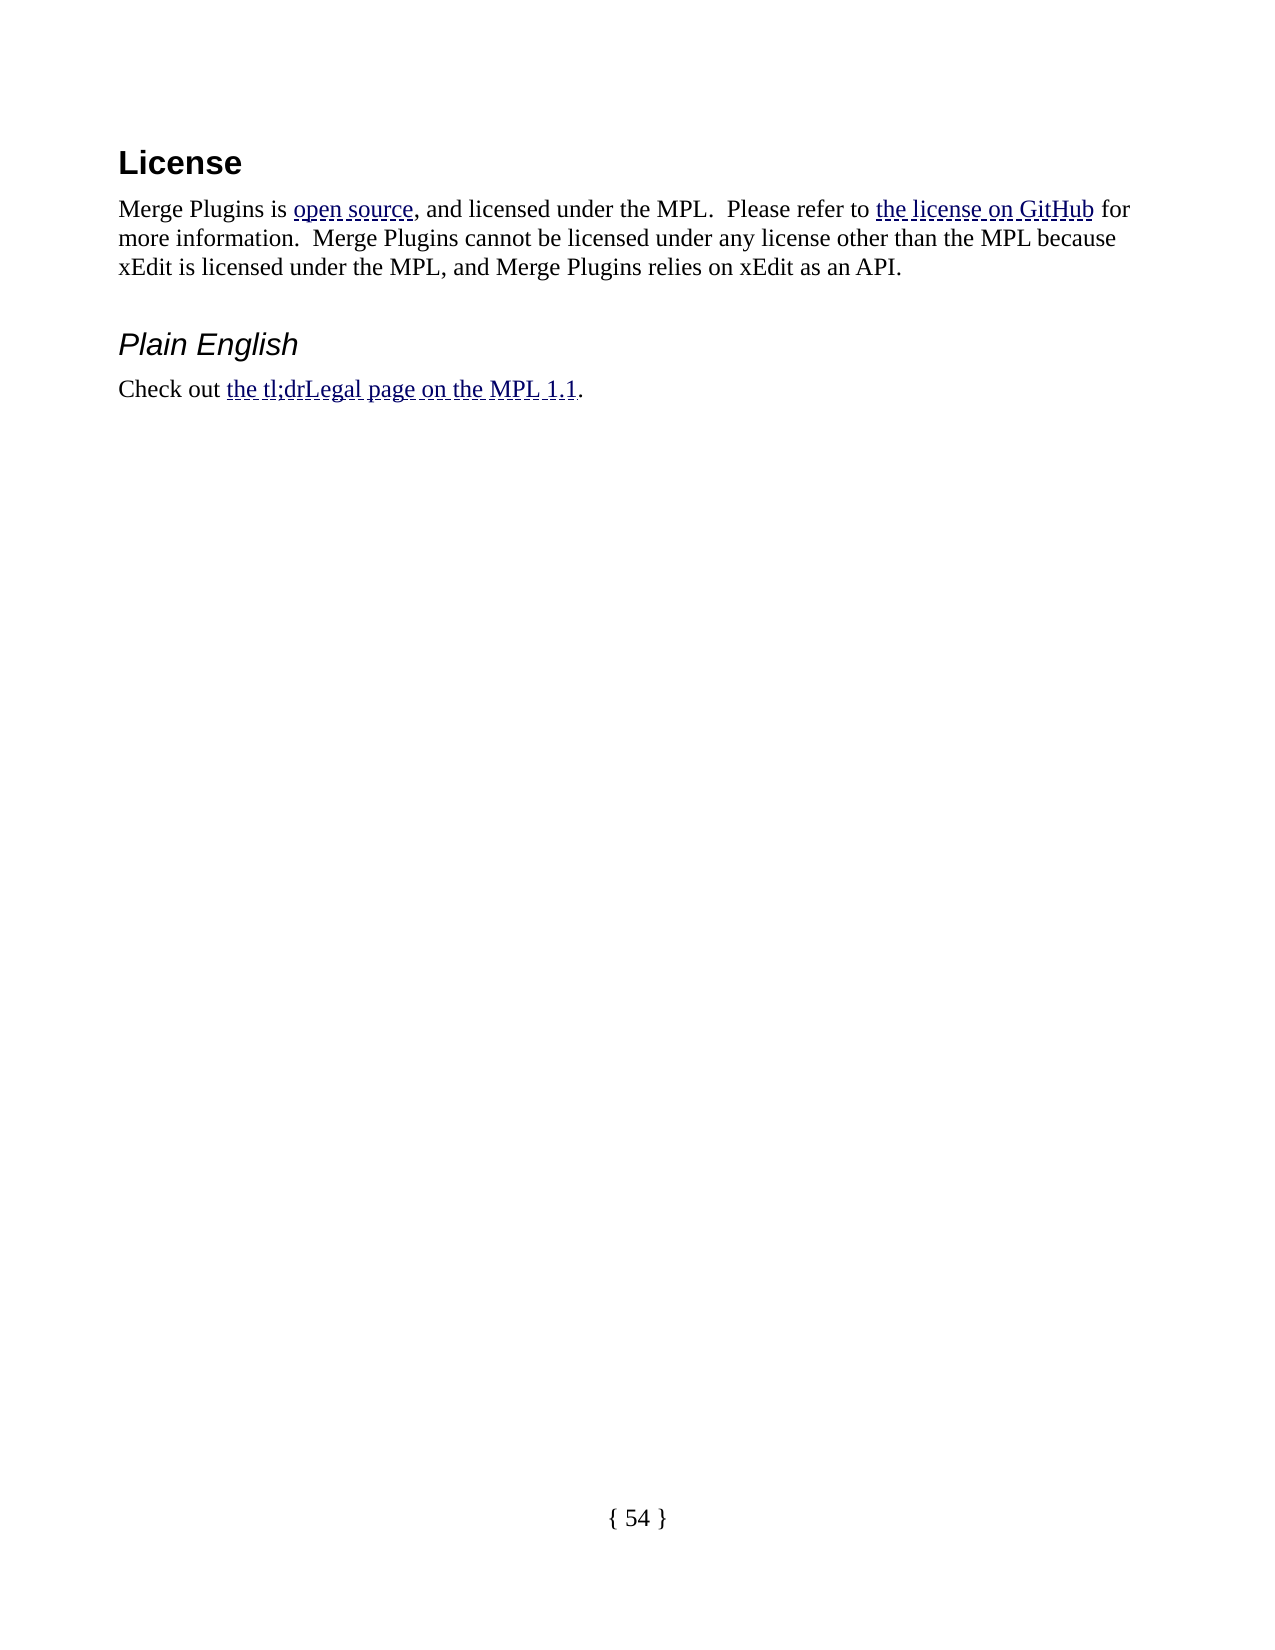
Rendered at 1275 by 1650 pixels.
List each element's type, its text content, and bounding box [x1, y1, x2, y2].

subtitle Plain English [118, 326, 1157, 362]
text Check out the tl;drLegal page on the MPL 1.1. [118, 374, 1157, 402]
text Merge Plugins is open source, and licensed under the MPL. Please refer to the license on GitHub for more information. Merge Plugins cannot be licensed under any license other than the MPL because xEdit is licensed under the MPL, and Merge Plugins relies on xEdit as an API. [118, 194, 1157, 280]
subtitle License [118, 143, 1157, 182]
